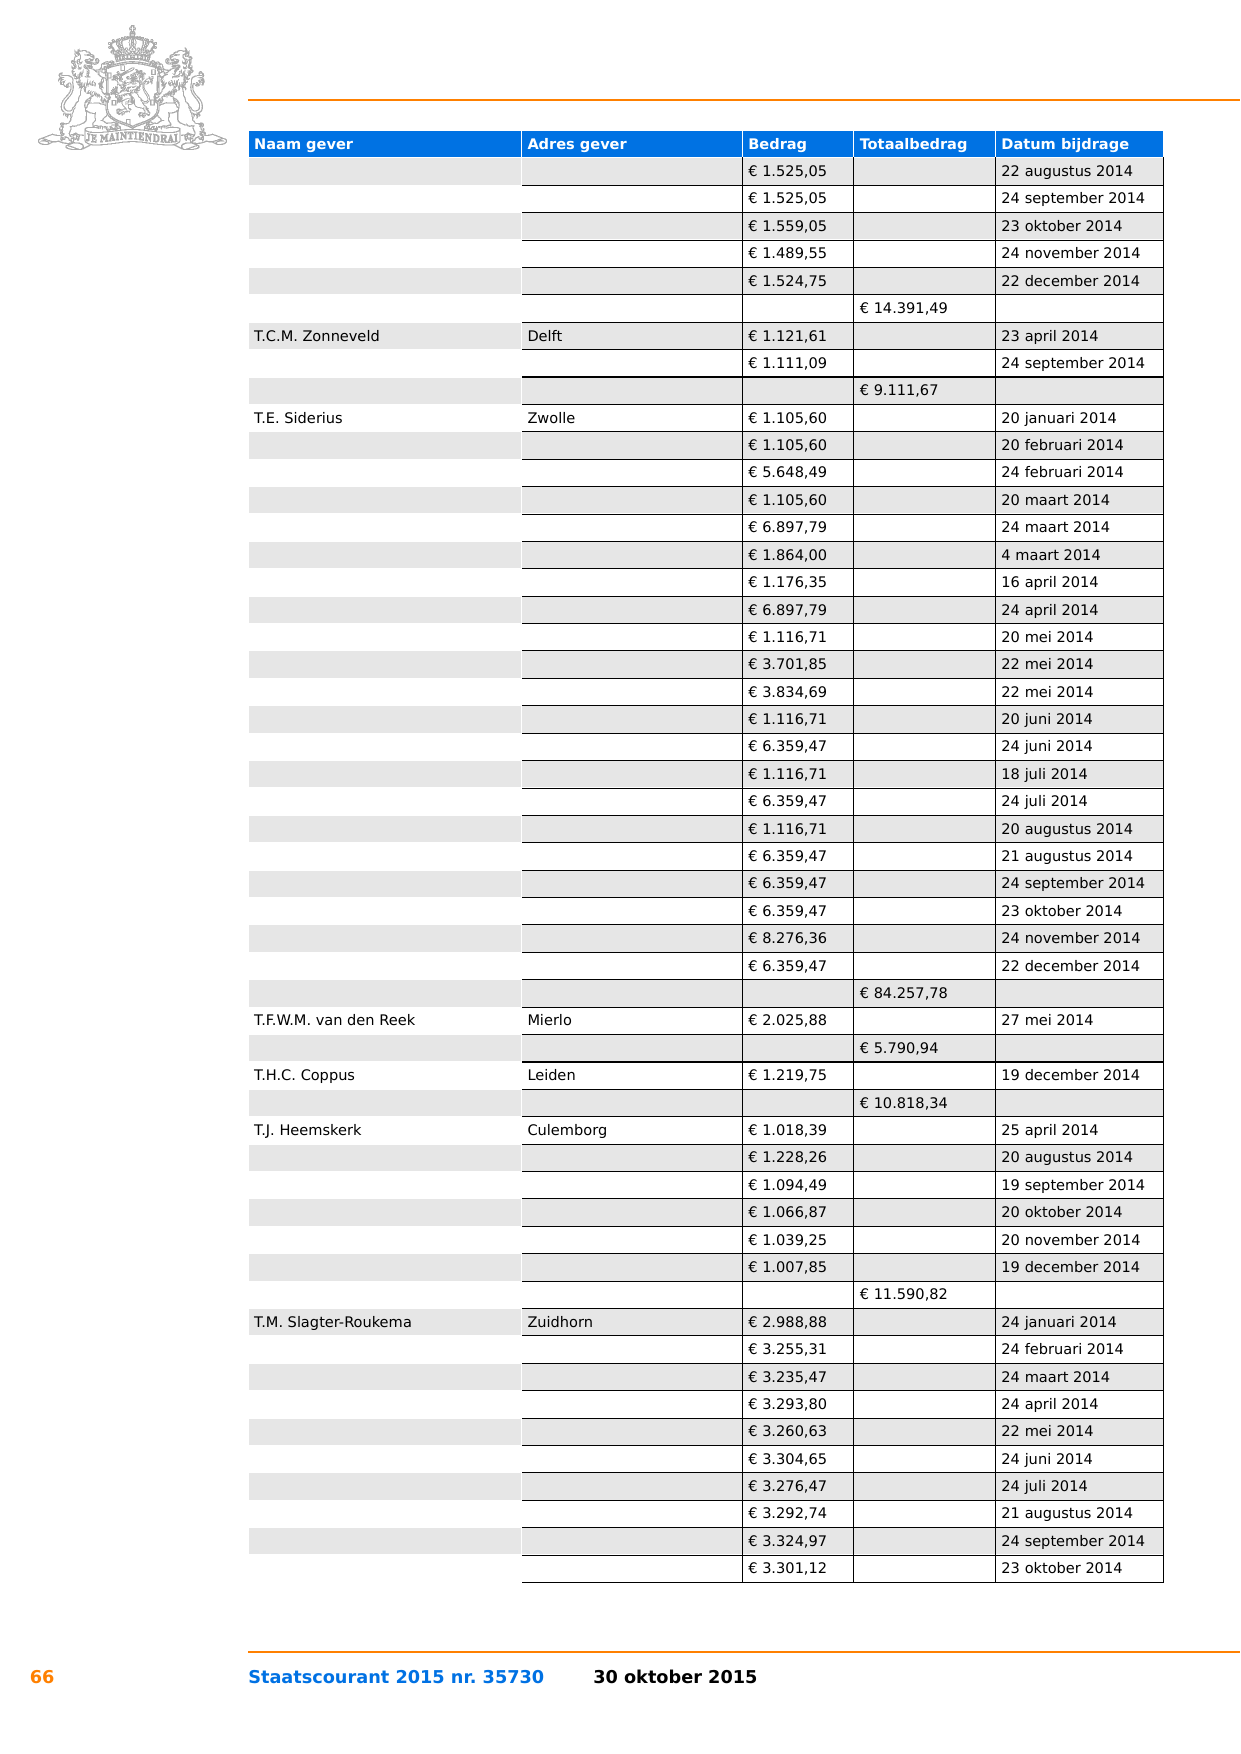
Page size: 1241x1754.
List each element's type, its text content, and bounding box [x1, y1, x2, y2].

table_cell € 1.116,71 [743, 816, 853, 842]
table_cell [854, 789, 995, 815]
table_cell [522, 1227, 742, 1253]
table_cell 24 maart 2014 [996, 1364, 1163, 1390]
table_cell [854, 624, 995, 650]
table_cell 24 juli 2014 [996, 789, 1163, 815]
table_cell 20 augustus 2014 [996, 1145, 1163, 1171]
table_cell [996, 980, 1163, 1007]
table_cell [854, 213, 995, 239]
table_cell 22 december 2014 [996, 953, 1163, 979]
table_cell [522, 268, 742, 294]
table_cell € 1.524,75 [743, 268, 853, 294]
table_cell [249, 706, 521, 733]
table_cell [249, 569, 521, 596]
table_cell [249, 816, 521, 842]
table_cell [249, 1172, 521, 1198]
table_cell [854, 1008, 995, 1034]
table_cell [249, 624, 521, 650]
table_cell € 1.018,39 [743, 1117, 853, 1143]
table_cell [854, 542, 995, 568]
table_cell € 1.039,25 [743, 1227, 853, 1253]
table_cell [522, 542, 742, 568]
table_cell [854, 734, 995, 760]
table_cell [249, 1364, 521, 1390]
table_cell Delft [522, 323, 742, 349]
table_cell [249, 651, 521, 678]
table_cell [854, 158, 995, 185]
table_cell [854, 1117, 995, 1143]
table_cell [854, 241, 995, 267]
table_header Totaalbedrag [854, 131, 995, 157]
table_cell [854, 843, 995, 869]
table_cell Zuidhorn [522, 1309, 742, 1335]
table_cell [522, 1501, 742, 1527]
table_cell 24 november 2014 [996, 241, 1163, 267]
table_cell [522, 186, 742, 212]
table_cell € 9.111,67 [854, 378, 995, 404]
table_cell € 6.897,79 [743, 515, 853, 541]
table_cell [854, 1391, 995, 1417]
table_cell [249, 1501, 521, 1527]
table_cell [854, 1364, 995, 1390]
table_cell [854, 871, 995, 897]
table_cell [249, 268, 521, 294]
table_cell [996, 295, 1163, 322]
table_cell € 1.489,55 [743, 241, 853, 267]
table_cell € 1.116,71 [743, 761, 853, 787]
table_cell 24 september 2014 [996, 871, 1163, 897]
table_cell € 6.359,47 [743, 953, 853, 979]
table_cell € 3.304,65 [743, 1446, 853, 1472]
table_cell 19 september 2014 [996, 1172, 1163, 1198]
table_cell [854, 898, 995, 924]
table_cell [743, 1282, 853, 1308]
table_cell 24 april 2014 [996, 1391, 1163, 1417]
table_cell T.M. Slagter-Roukema [249, 1309, 521, 1335]
table_cell € 1.525,05 [743, 158, 853, 185]
table_cell 24 februari 2014 [996, 460, 1163, 486]
table_cell [522, 295, 742, 322]
table_cell [522, 843, 742, 869]
table_cell [854, 761, 995, 787]
table_cell [522, 1282, 742, 1308]
table_cell € 1.105,60 [743, 487, 853, 513]
table_cell 22 augustus 2014 [996, 158, 1163, 185]
table_cell 20 januari 2014 [996, 405, 1163, 431]
table_cell 25 april 2014 [996, 1117, 1163, 1143]
table_cell 19 december 2014 [996, 1063, 1163, 1089]
table_cell € 8.276,36 [743, 925, 853, 952]
table_cell [249, 1391, 521, 1417]
table_cell [249, 1035, 521, 1061]
table_cell € 3.276,47 [743, 1473, 853, 1500]
table_cell T.F.W.M. van den Reek [249, 1008, 521, 1034]
table_cell [522, 871, 742, 897]
table_cell [854, 1254, 995, 1281]
table_cell [522, 651, 742, 678]
table_cell € 3.255,31 [743, 1336, 853, 1363]
table_cell 24 juli 2014 [996, 1473, 1163, 1500]
table_cell [249, 597, 521, 623]
table_cell [522, 1172, 742, 1198]
table_cell € 1.228,26 [743, 1145, 853, 1171]
table_cell € 11.590,82 [854, 1282, 995, 1308]
table_cell 24 juni 2014 [996, 734, 1163, 760]
table_cell [854, 323, 995, 349]
table_cell [249, 843, 521, 869]
table_cell € 6.359,47 [743, 734, 853, 760]
table_cell [522, 378, 742, 404]
table_cell [854, 1172, 995, 1198]
table_cell € 1.007,85 [743, 1254, 853, 1281]
table_cell [854, 1227, 995, 1253]
table_cell [249, 295, 521, 322]
table_cell [743, 980, 853, 1007]
table_cell € 6.359,47 [743, 789, 853, 815]
table_cell [522, 213, 742, 239]
table_cell 23 oktober 2014 [996, 1556, 1163, 1582]
table_cell [522, 706, 742, 733]
table_cell [522, 158, 742, 185]
table_cell 24 februari 2014 [996, 1336, 1163, 1363]
table_cell 16 april 2014 [996, 569, 1163, 596]
table_cell [854, 597, 995, 623]
table_cell [522, 460, 742, 486]
table_cell € 3.701,85 [743, 651, 853, 678]
table_cell T.C.M. Zonneveld [249, 323, 521, 349]
table_cell Leiden [522, 1063, 742, 1089]
table_cell [854, 569, 995, 596]
table_cell 4 maart 2014 [996, 542, 1163, 568]
table_cell 20 maart 2014 [996, 487, 1163, 513]
table_header Adres gever [522, 131, 742, 157]
table_cell € 3.260,63 [743, 1419, 853, 1445]
table_cell [249, 460, 521, 486]
table_cell [522, 953, 742, 979]
table_cell [249, 1227, 521, 1253]
table_cell 24 april 2014 [996, 597, 1163, 623]
table_cell [249, 378, 521, 404]
table_cell [854, 1446, 995, 1472]
table_cell [854, 1419, 995, 1445]
table_cell [249, 1254, 521, 1281]
table_cell [854, 1145, 995, 1171]
table_cell [854, 186, 995, 212]
table_cell € 1.219,75 [743, 1063, 853, 1089]
table_cell € 6.359,47 [743, 843, 853, 869]
table_cell [249, 350, 521, 376]
table_cell [522, 1364, 742, 1390]
table_cell [522, 1473, 742, 1500]
table_cell [854, 706, 995, 733]
table_cell [522, 1090, 742, 1116]
table_cell [996, 378, 1163, 404]
table_cell [249, 1145, 521, 1171]
table_cell [522, 1199, 742, 1226]
table_cell € 1.525,05 [743, 186, 853, 212]
table_cell [522, 1254, 742, 1281]
table_header Datum bijdrage [996, 131, 1163, 157]
table_cell [854, 1063, 995, 1089]
table_cell [249, 1336, 521, 1363]
table_cell [854, 432, 995, 459]
table_cell 24 juni 2014 [996, 1446, 1163, 1472]
table_cell [854, 487, 995, 513]
table_cell [522, 1035, 742, 1061]
table_cell [854, 1528, 995, 1554]
table_cell 19 december 2014 [996, 1254, 1163, 1281]
table_cell € 1.116,71 [743, 624, 853, 650]
table_cell 20 november 2014 [996, 1227, 1163, 1253]
table_cell € 3.293,80 [743, 1391, 853, 1417]
table_cell [854, 1501, 995, 1527]
table_cell 22 december 2014 [996, 268, 1163, 294]
table_cell € 1.105,60 [743, 405, 853, 431]
table_cell € 1.111,09 [743, 350, 853, 376]
table_cell 23 april 2014 [996, 323, 1163, 349]
table_cell € 2.988,88 [743, 1309, 853, 1335]
table_cell [249, 1282, 521, 1308]
table_cell € 1.121,61 [743, 323, 853, 349]
table_cell 20 mei 2014 [996, 624, 1163, 650]
table_cell 20 oktober 2014 [996, 1199, 1163, 1226]
table_cell [522, 350, 742, 376]
table_cell 23 oktober 2014 [996, 898, 1163, 924]
table_cell [743, 1035, 853, 1061]
table_cell € 1.864,00 [743, 542, 853, 568]
table_cell [522, 925, 742, 952]
table_cell [522, 515, 742, 541]
table_cell € 3.301,12 [743, 1556, 853, 1582]
table_cell € 2.025,88 [743, 1008, 853, 1034]
table_cell [522, 679, 742, 705]
table_cell 20 februari 2014 [996, 432, 1163, 459]
table_cell T.J. Heemskerk [249, 1117, 521, 1143]
table_cell [743, 378, 853, 404]
table_cell 20 juni 2014 [996, 706, 1163, 733]
table_cell [249, 1199, 521, 1226]
table_cell [854, 816, 995, 842]
table_cell [522, 241, 742, 267]
table_cell [249, 487, 521, 513]
table_cell [854, 925, 995, 952]
table_cell 22 mei 2014 [996, 679, 1163, 705]
table_cell € 6.897,79 [743, 597, 853, 623]
table_cell € 3.324,97 [743, 1528, 853, 1554]
table_cell [522, 1446, 742, 1472]
table_cell [522, 569, 742, 596]
picture [38, 25, 227, 150]
table_cell [249, 761, 521, 787]
table_cell € 1.559,05 [743, 213, 853, 239]
table_cell [249, 542, 521, 568]
table_cell [522, 816, 742, 842]
table_cell € 14.391,49 [854, 295, 995, 322]
table_cell € 6.359,47 [743, 871, 853, 897]
table_cell [249, 1446, 521, 1472]
table_cell [854, 1309, 995, 1335]
table_cell [522, 624, 742, 650]
table_cell [249, 1419, 521, 1445]
table_cell [249, 898, 521, 924]
table_cell [854, 1336, 995, 1363]
table_cell [854, 1556, 995, 1582]
table_cell [996, 1035, 1163, 1061]
table_cell € 1.176,35 [743, 569, 853, 596]
table_cell 21 augustus 2014 [996, 1501, 1163, 1527]
table_cell [743, 1090, 853, 1116]
table_cell [249, 1090, 521, 1116]
table_cell [522, 761, 742, 787]
table_cell € 1.066,87 [743, 1199, 853, 1226]
table_cell € 3.235,47 [743, 1364, 853, 1390]
table_cell [854, 460, 995, 486]
table_cell [522, 1336, 742, 1363]
table_header Bedrag [743, 131, 853, 157]
table_cell [249, 213, 521, 239]
table_cell [522, 487, 742, 513]
table_cell [522, 432, 742, 459]
table_cell T.E. Siderius [249, 405, 521, 431]
table_cell € 3.292,74 [743, 1501, 853, 1527]
table_cell [249, 158, 521, 185]
table_cell Culemborg [522, 1117, 742, 1143]
table_cell 24 januari 2014 [996, 1309, 1163, 1335]
table_cell € 84.257,78 [854, 980, 995, 1007]
table_cell [854, 515, 995, 541]
table_cell € 5.648,49 [743, 460, 853, 486]
table_cell [854, 405, 995, 431]
table_cell [249, 515, 521, 541]
table_cell [854, 1473, 995, 1500]
table_cell 21 augustus 2014 [996, 843, 1163, 869]
table_cell [249, 953, 521, 979]
table_cell 24 september 2014 [996, 350, 1163, 376]
table_cell [249, 980, 521, 1007]
table_cell 24 september 2014 [996, 1528, 1163, 1554]
table_cell [854, 1199, 995, 1226]
table_header Naam gever [249, 131, 521, 157]
table_cell [522, 1419, 742, 1445]
table_cell [522, 1528, 742, 1554]
table_cell [249, 241, 521, 267]
table_cell [996, 1282, 1163, 1308]
table_cell 22 mei 2014 [996, 651, 1163, 678]
table_cell [249, 925, 521, 952]
table_cell € 10.818,34 [854, 1090, 995, 1116]
table_cell 18 juli 2014 [996, 761, 1163, 787]
table_cell [249, 679, 521, 705]
table_cell [522, 1556, 742, 1582]
table_cell 22 mei 2014 [996, 1419, 1163, 1445]
table_cell Zwolle [522, 405, 742, 431]
table_cell [249, 1556, 521, 1582]
table_cell 27 mei 2014 [996, 1008, 1163, 1034]
table_cell [996, 1090, 1163, 1116]
table_cell [522, 1145, 742, 1171]
table_cell 20 augustus 2014 [996, 816, 1163, 842]
table_cell € 1.116,71 [743, 706, 853, 733]
table_cell [743, 295, 853, 322]
table_cell [249, 186, 521, 212]
table_cell 24 november 2014 [996, 925, 1163, 952]
table_cell 24 maart 2014 [996, 515, 1163, 541]
table_cell [522, 734, 742, 760]
table_cell € 5.790,94 [854, 1035, 995, 1061]
table_cell [249, 1473, 521, 1500]
table_cell [854, 953, 995, 979]
table_cell [249, 871, 521, 897]
table_cell Mierlo [522, 1008, 742, 1034]
table_cell 24 september 2014 [996, 186, 1163, 212]
table_cell [854, 350, 995, 376]
table_cell [522, 898, 742, 924]
table_cell [854, 679, 995, 705]
table_cell [249, 734, 521, 760]
table_cell [522, 980, 742, 1007]
table_cell € 3.834,69 [743, 679, 853, 705]
table_cell [522, 1391, 742, 1417]
table_cell [249, 432, 521, 459]
table_cell [522, 789, 742, 815]
table_cell [249, 789, 521, 815]
table_cell 23 oktober 2014 [996, 213, 1163, 239]
table_cell [854, 651, 995, 678]
table_cell [522, 597, 742, 623]
table_cell € 1.105,60 [743, 432, 853, 459]
table_cell € 6.359,47 [743, 898, 853, 924]
table_cell [249, 1528, 521, 1554]
table_cell T.H.C. Coppus [249, 1063, 521, 1089]
table_cell [854, 268, 995, 294]
table_cell € 1.094,49 [743, 1172, 853, 1198]
